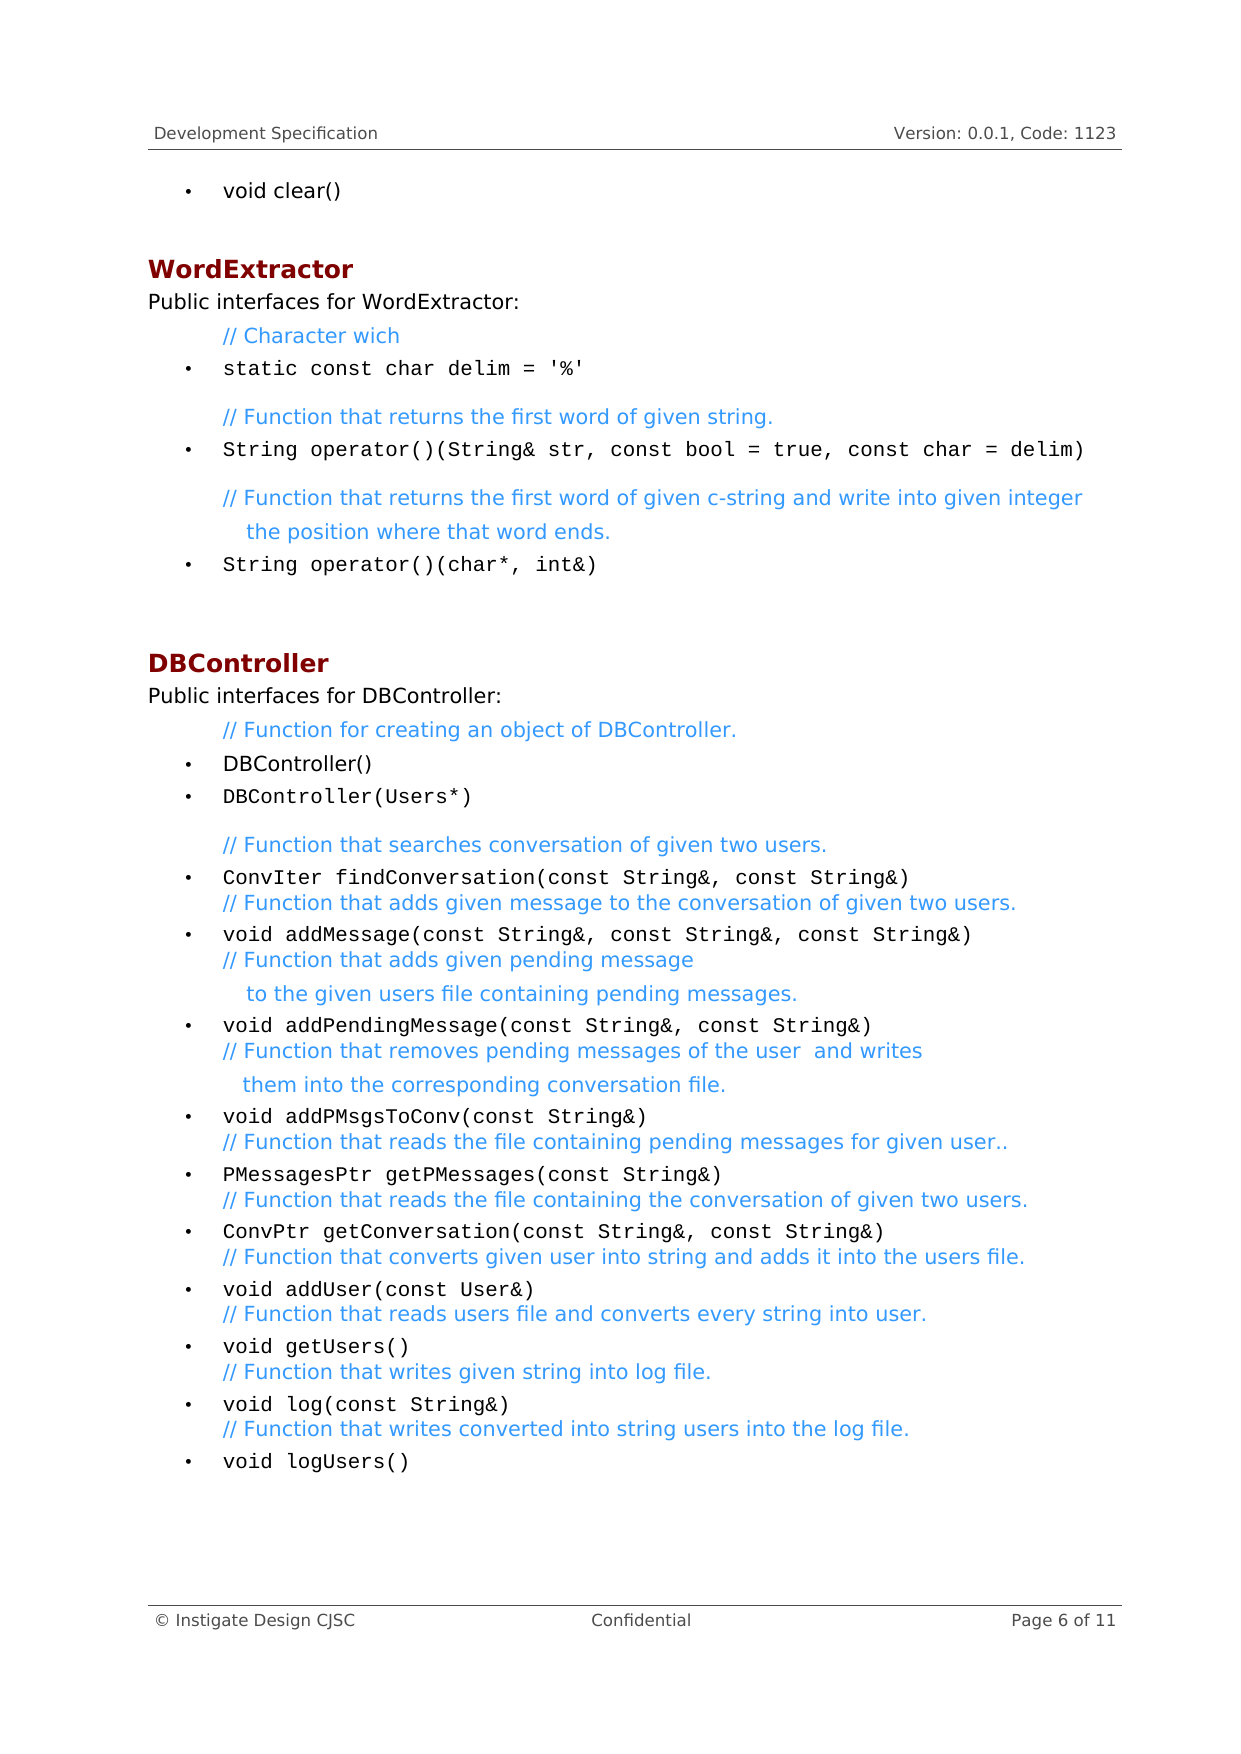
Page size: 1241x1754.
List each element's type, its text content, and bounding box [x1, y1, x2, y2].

list String operator()(char*, int&) [185, 554, 1122, 577]
list void getUsers() [185, 1336, 1122, 1360]
subtitle WordExtractor [148, 255, 1122, 284]
list // Function that adds given pending message [185, 948, 1122, 972]
list ConvPtr getConversation(const String&, const String&) [185, 1221, 1122, 1245]
list // Function that removes pending messages of the user and writes [185, 1039, 1122, 1063]
text Public interfaces for WordExtractor: [148, 290, 1122, 315]
list // Function that reads the file containing the conversation of given two users. [185, 1188, 1122, 1212]
list String operator()(String& str, const bool = true, const char = delim) [185, 439, 1122, 463]
list // Function that reads users file and converts every string into user. [185, 1302, 1122, 1327]
text the position where that word ends. [148, 520, 1122, 544]
list static const char delim = '%' [185, 358, 1122, 382]
text Public interfaces for DBController: [148, 684, 1122, 709]
list void addUser(const User&) [185, 1279, 1122, 1302]
list DBController() [185, 752, 1122, 776]
subtitle DBController [148, 649, 1122, 679]
list void log(const String&) [185, 1393, 1122, 1417]
list // Function that returns the first word of given string. [185, 405, 1122, 429]
list ConvIter findConversation(const String&, const String&) [185, 867, 1122, 891]
list DBController(Users*) [185, 786, 1122, 809]
list // Function that converts given user into string and adds it into the users file. [185, 1245, 1122, 1269]
list // Function that adds given message to the conversation of given two users. [185, 891, 1122, 915]
list // Function that searches conversation of given two users. [185, 833, 1122, 857]
list // Function for creating an object of DBController. [185, 718, 1122, 743]
list void addMessage(const String&, const String&, const String&) [185, 924, 1122, 948]
list void addPendingMessage(const String&, const String&) [185, 1015, 1122, 1039]
list void logUsers() [185, 1451, 1122, 1498]
list // Function that returns the first word of given c-string and write into given integer [185, 486, 1122, 511]
list // Character wich [185, 324, 1122, 348]
list void clear() [185, 179, 1122, 203]
list // Function that writes converted into string users into the log file. [185, 1417, 1122, 1441]
list PMessagesPtr getPMessages(const String&) [185, 1164, 1122, 1188]
list them into the corresponding conversation file. [185, 1073, 1122, 1097]
list void addPMsgsToConv(const String&) [185, 1107, 1122, 1130]
list // Function that writes given string into log file. [185, 1360, 1122, 1384]
list // Function that reads the file containing pending messages for given user.. [185, 1130, 1122, 1154]
text to the given users file containing pending messages. [148, 982, 1122, 1006]
